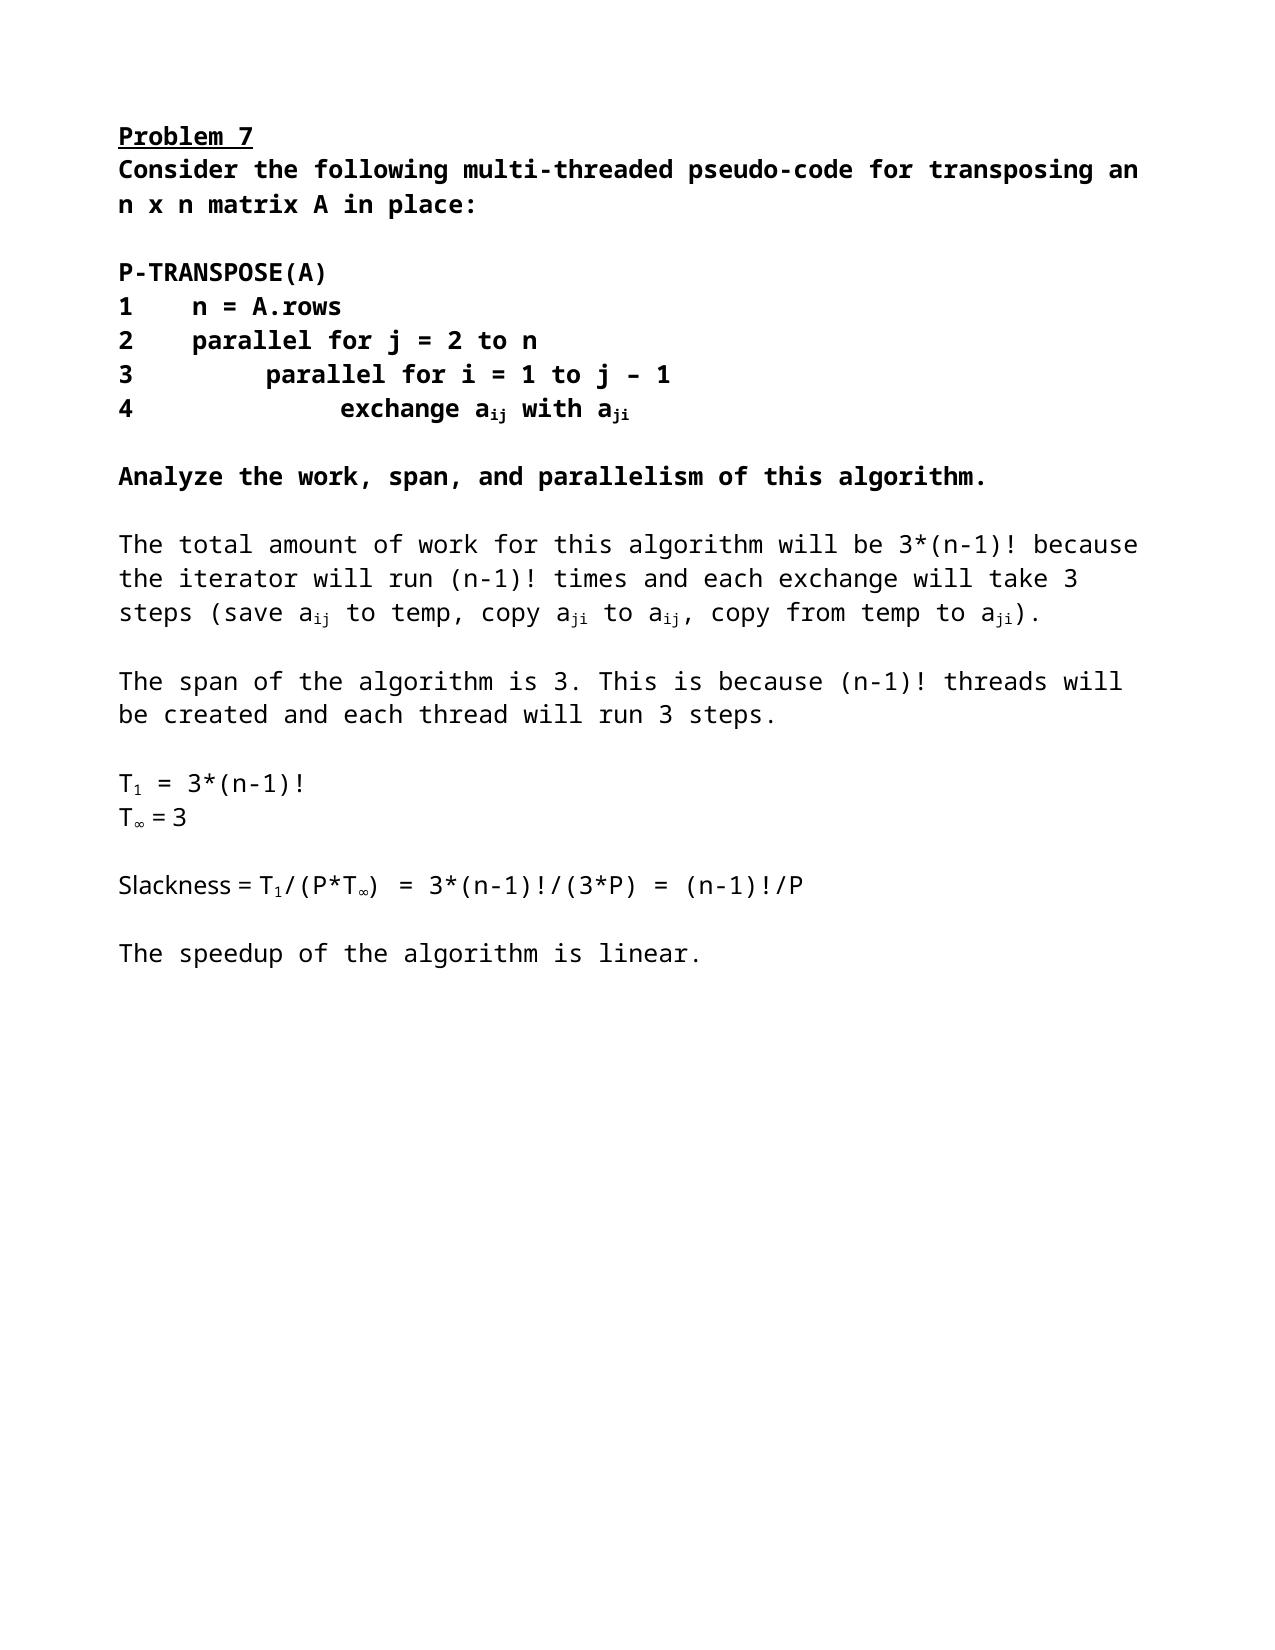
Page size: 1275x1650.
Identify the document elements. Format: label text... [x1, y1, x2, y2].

text P-TRANSPOSE(A) [118, 254, 1157, 288]
text The total amount of work for this algorithm will be 3*(n-1)! because the iterator will run (n-1)! times and each exchange will take 3 steps (save aij to temp, copy aji to aij, copy from temp to aji). [118, 527, 1157, 629]
text 4 exchange aij with aji [118, 391, 1157, 425]
text Consider the following multi-threaded pseudo-code for transposing an n x n matrix A in place: [118, 152, 1157, 220]
text The span of the algorithm is 3. This is because (n-1)! threads will be created and each thread will run 3 steps. [118, 663, 1157, 731]
text Problem 7 [118, 118, 1157, 152]
text 3 parallel for i = 1 to j – 1 [118, 357, 1157, 391]
text The speedup of the algorithm is linear. [118, 936, 1157, 970]
text T1 = 3*(n-1)! [118, 765, 1157, 799]
text 2 parallel for j = 2 to n [118, 322, 1157, 357]
text 1 n = A.rows [118, 288, 1157, 322]
text T∞ = 3 [118, 799, 1157, 833]
text Analyze the work, span, and parallelism of this algorithm. [118, 459, 1157, 493]
text Slackness = T1/(P*T∞) = 3*(n-1)!/(3*P) = (n-1)!/P [118, 867, 1157, 902]
